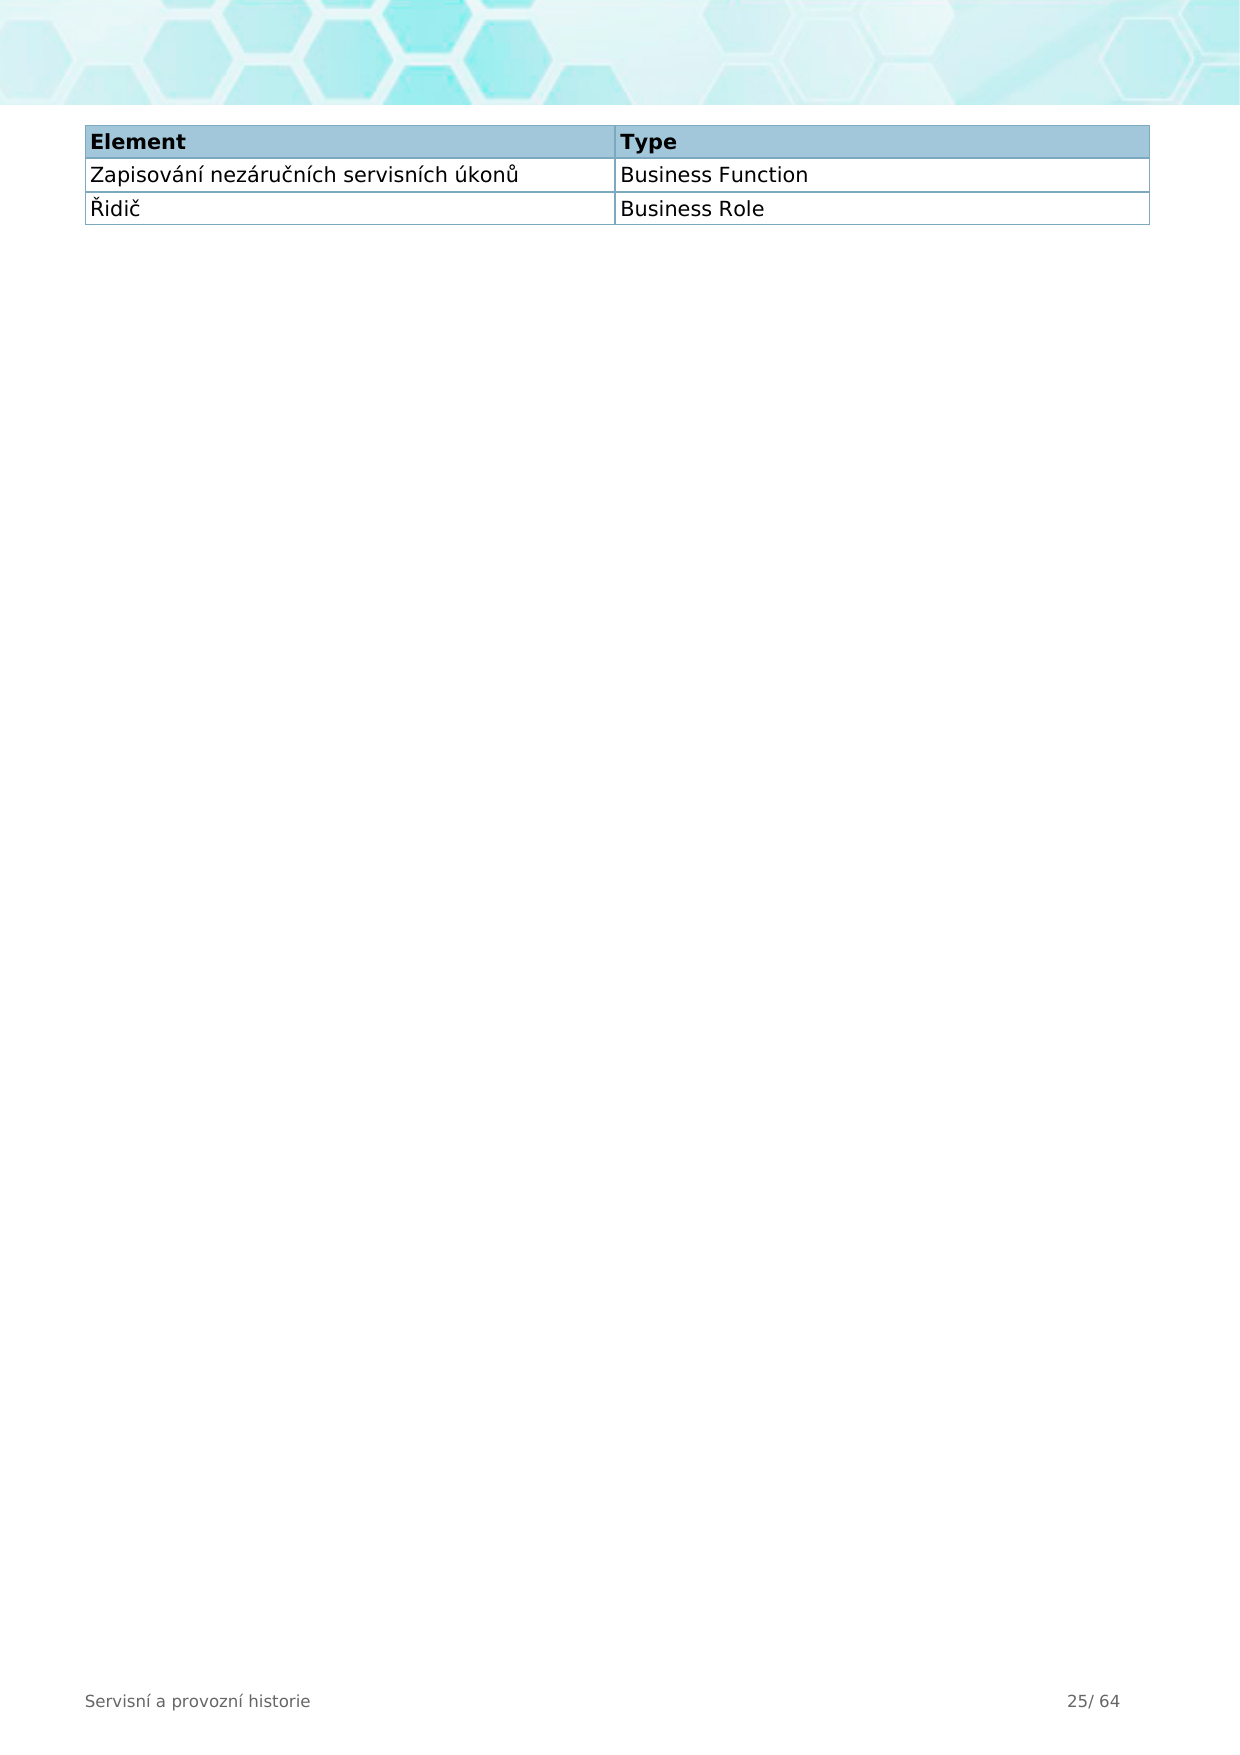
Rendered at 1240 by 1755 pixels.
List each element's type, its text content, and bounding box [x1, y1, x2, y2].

table_cell [0, 125, 84, 158]
table_cell [85, 105, 615, 125]
table_cell / 64 [1088, 1650, 1155, 1754]
table_cell [1155, 225, 1239, 1650]
table_cell [1155, 192, 1239, 225]
table_cell [1150, 125, 1155, 158]
table_cell [1150, 105, 1155, 125]
table_cell Element [86, 126, 614, 157]
table_cell [1150, 158, 1155, 192]
table_cell [1150, 225, 1155, 1650]
table_cell [1155, 1650, 1239, 1754]
table_cell Zapisování nezáručních servisních úkonů [86, 159, 614, 191]
table_cell [615, 225, 919, 1650]
table_cell Business Function [616, 159, 1149, 191]
table_cell [919, 105, 1088, 125]
table_cell [0, 225, 84, 1650]
table_cell Řidič [86, 193, 614, 224]
table_cell [0, 1650, 84, 1754]
table_cell [1155, 105, 1239, 125]
table_cell [919, 225, 1088, 1650]
table_cell [1155, 125, 1239, 158]
table_cell [1088, 225, 1150, 1650]
table_cell Servisní a provozní historie [85, 1650, 919, 1754]
table_cell [0, 158, 84, 192]
table_cell Type [616, 126, 1149, 157]
table_cell [85, 225, 615, 1650]
table_cell [615, 105, 919, 125]
table_cell [1155, 158, 1239, 192]
table_cell [0, 105, 84, 125]
table_cell [1088, 105, 1150, 125]
table_cell Business Role [616, 193, 1149, 224]
table_cell [0, 192, 84, 225]
table_cell [1150, 192, 1155, 225]
table_cell 25 [919, 1650, 1088, 1754]
